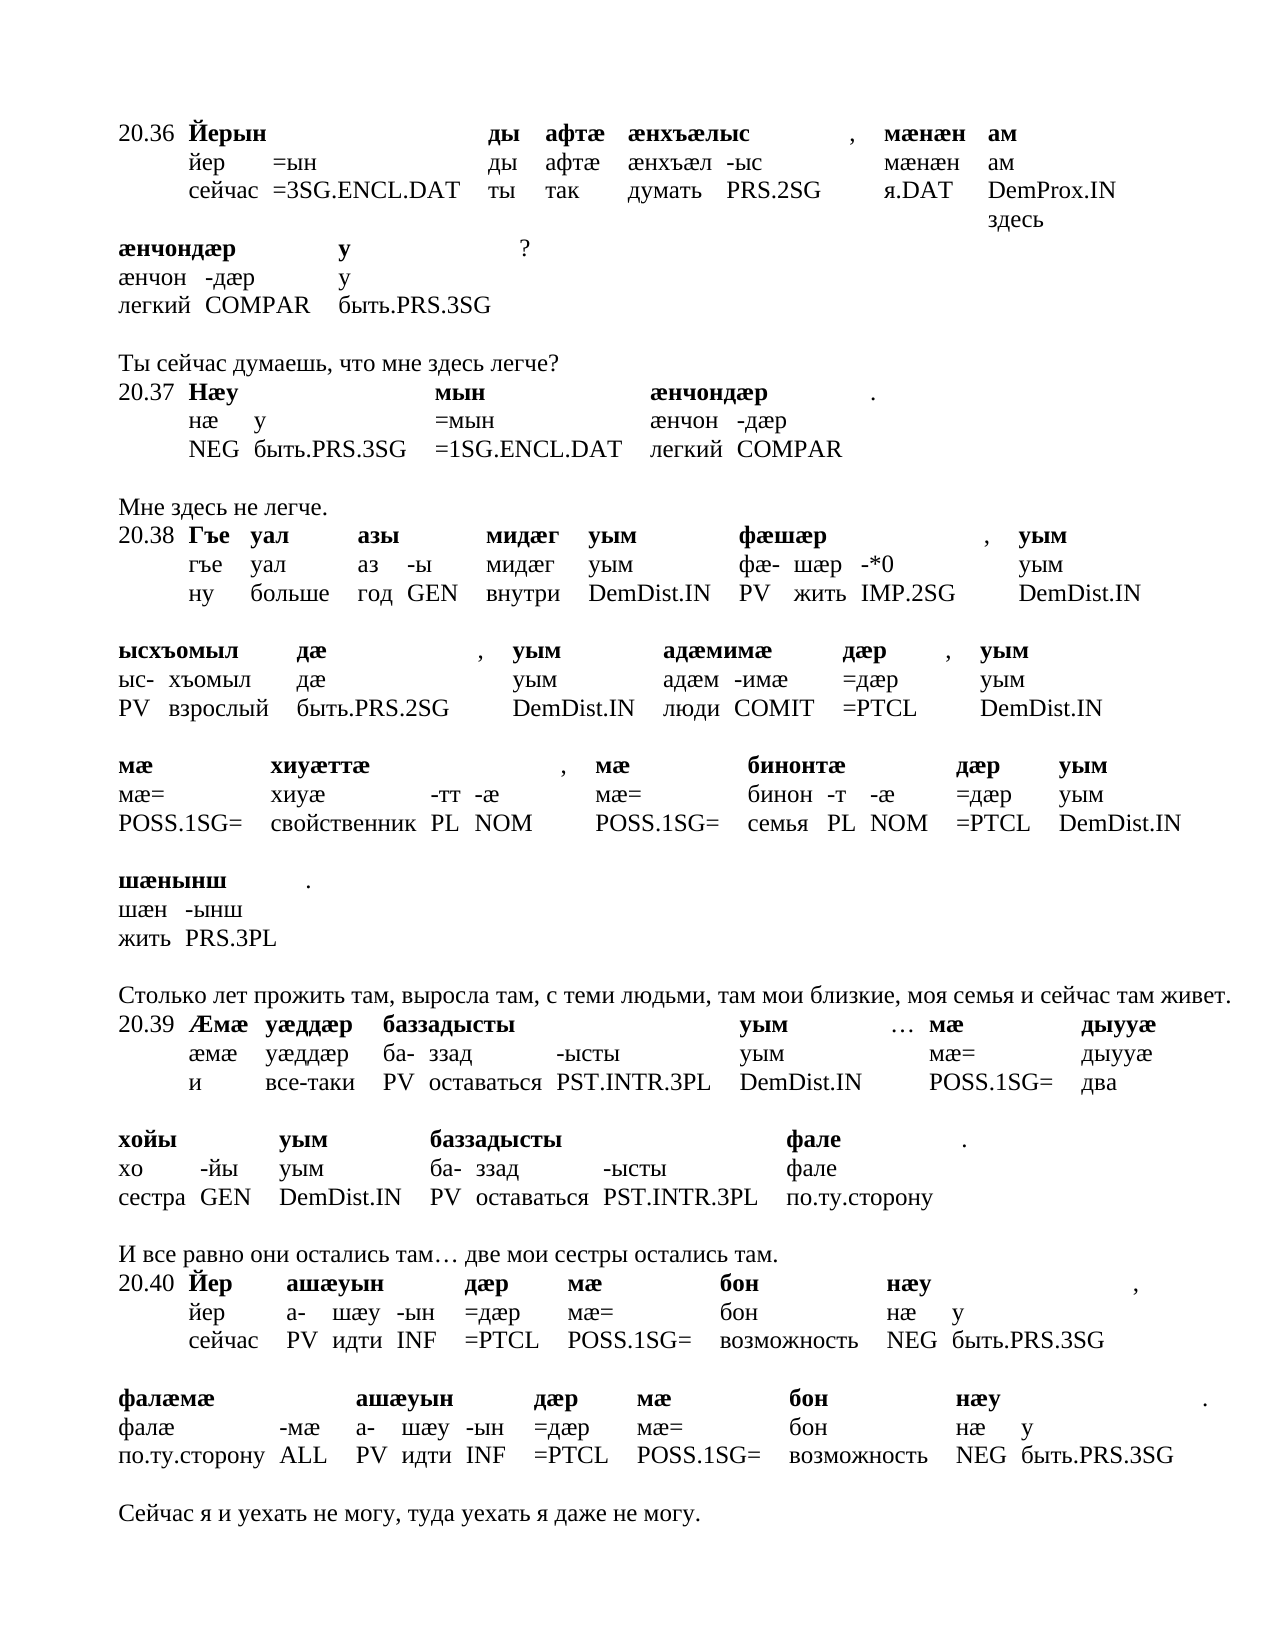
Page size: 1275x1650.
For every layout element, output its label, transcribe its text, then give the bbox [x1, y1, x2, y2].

text баззадысты [383, 1009, 726, 1038]
text уым [1018, 521, 1155, 549]
text -дæр [205, 262, 311, 291]
text нæу [886, 1268, 1119, 1297]
text ALL [279, 1441, 328, 1469]
text фæ- [739, 549, 780, 578]
text уым [588, 549, 711, 578]
text у [1021, 1412, 1174, 1441]
text -имæ [734, 664, 814, 693]
text год [357, 578, 393, 607]
text возможность [789, 1441, 928, 1469]
text , [1133, 1268, 1154, 1297]
text PV [356, 1441, 388, 1469]
text идти [332, 1326, 383, 1354]
text ззад [476, 1153, 589, 1182]
text =PTCL [464, 1326, 540, 1354]
text PRS.2SG [726, 176, 822, 204]
text фалæ [118, 1412, 265, 1441]
text уым [512, 636, 649, 664]
text оставаться [476, 1182, 589, 1211]
text бон [719, 1268, 873, 1297]
text уым [1059, 779, 1182, 808]
text -ысты [556, 1038, 712, 1067]
text Столько лет прожить там, выросла там, с теми людьми, там мои близкие, моя семья и сейчас там живет. [118, 981, 1249, 1009]
text бинон [747, 779, 813, 808]
text Йерын [188, 118, 474, 147]
text POSS.1SG= [118, 808, 243, 837]
text COMPAR [737, 434, 842, 463]
text уал [250, 549, 330, 578]
text ыс- [118, 664, 154, 693]
text POSS.1SG= [929, 1067, 1053, 1096]
text -æ [870, 779, 928, 808]
text POSS.1SG= [567, 1326, 692, 1354]
text , [945, 636, 966, 664]
text . [305, 866, 326, 894]
text аз [357, 549, 393, 578]
text DemDist.IN [512, 693, 635, 722]
text 20.37 [118, 377, 174, 406]
text мидæг [486, 549, 560, 578]
text жить [794, 578, 847, 607]
text PL [827, 808, 856, 837]
text сейчас [188, 176, 259, 204]
text йер [188, 1297, 259, 1326]
text ысхъомыл [118, 636, 283, 664]
text -тт [430, 779, 461, 808]
text уым [588, 521, 725, 549]
text POSS.1SG= [595, 808, 720, 837]
text у [253, 406, 407, 434]
text мæ [929, 1009, 1067, 1038]
text INF [466, 1441, 506, 1469]
text мæ [637, 1383, 775, 1412]
text =1SG.ENCL.DAT [434, 434, 622, 463]
text мæ= [595, 779, 720, 808]
text дæ [296, 664, 450, 693]
text свойственник [270, 808, 417, 837]
text бон [719, 1297, 859, 1326]
text COMPAR [205, 291, 311, 319]
text уæддæр [265, 1038, 355, 1067]
text у [338, 233, 505, 262]
text больше [250, 578, 330, 607]
text -ы [407, 549, 458, 578]
text æнчон [650, 406, 723, 434]
text ба- [429, 1153, 462, 1182]
text =ын [272, 147, 460, 176]
text мын [434, 377, 636, 406]
text PV [383, 1067, 415, 1096]
text =PTCL [534, 1441, 609, 1469]
text DemProx.IN [988, 176, 1116, 204]
text дыууæ [1081, 1009, 1166, 1038]
text Мне здесь не легче. [118, 492, 1249, 521]
text 20.38 [118, 521, 174, 549]
text а- [356, 1412, 388, 1441]
text -æ [474, 779, 533, 808]
text по.ту.сторону [786, 1182, 933, 1211]
text ам [988, 118, 1130, 147]
text по.ту.сторону [118, 1441, 265, 1469]
text Æмæ [188, 1009, 251, 1038]
text дæ [296, 636, 464, 664]
text быть.PRS.3SG [338, 291, 492, 319]
text нæ [188, 406, 240, 434]
text сестра [118, 1182, 186, 1211]
text а- [286, 1297, 318, 1326]
text =дæр [956, 779, 1031, 808]
text думать [628, 176, 712, 204]
text мæ= [637, 1412, 761, 1441]
text адæм [663, 664, 720, 693]
text PV [118, 693, 154, 722]
text =дæр [842, 664, 917, 693]
text Ты сейчас думаешь, что мне здесь легче? [118, 348, 1249, 377]
text 20.36 [118, 118, 174, 147]
text у [952, 1297, 1105, 1326]
text ззад [429, 1038, 542, 1067]
text Нæу [188, 377, 421, 406]
text -мæ [279, 1412, 328, 1441]
text бон [789, 1412, 928, 1441]
text жить [118, 923, 171, 952]
text PV [286, 1326, 318, 1354]
text адæмимæ [663, 636, 828, 664]
text йер [188, 147, 259, 176]
text уым [1018, 549, 1141, 578]
text мæ [595, 751, 734, 779]
text NOM [474, 808, 533, 837]
text люди [663, 693, 720, 722]
text дыууæ [1081, 1038, 1152, 1067]
text PV [429, 1182, 462, 1211]
text гъе [188, 549, 223, 578]
text уæддæр [265, 1009, 369, 1038]
text INF [396, 1326, 437, 1354]
text -ыс [726, 147, 822, 176]
text дæр [534, 1383, 623, 1412]
text , [477, 636, 498, 664]
text æмæ [188, 1038, 237, 1067]
text ам [988, 147, 1116, 176]
text легкий [650, 434, 723, 463]
text ашæуын [286, 1268, 451, 1297]
text возможность [719, 1326, 859, 1354]
text уым [279, 1153, 402, 1182]
text азы [357, 521, 472, 549]
text хъомыл [168, 664, 269, 693]
text мæ= [929, 1038, 1053, 1067]
text у [338, 262, 492, 291]
text афтæ [545, 118, 614, 147]
text сейчас [188, 1326, 259, 1354]
text PL [430, 808, 461, 837]
text мæ [118, 751, 257, 779]
text уым [980, 636, 1117, 664]
text нæу [956, 1383, 1188, 1412]
text =PTCL [842, 693, 917, 722]
text PRS.3PL [185, 923, 277, 952]
text шæр [794, 549, 847, 578]
text уым [1059, 751, 1196, 779]
text быть.PRS.3SG [1021, 1441, 1174, 1469]
text уал [250, 521, 344, 549]
text IMP.2SG [861, 578, 956, 607]
text мæ= [567, 1297, 692, 1326]
text так [545, 176, 600, 204]
text хойы [118, 1124, 265, 1153]
text мæ [567, 1268, 706, 1297]
text æнчондæр [118, 233, 324, 262]
text мæнæн [884, 147, 960, 176]
text дæр [956, 751, 1045, 779]
text И все равно они остались там… две мои сестры остались там. [118, 1239, 1249, 1268]
text -ын [466, 1412, 506, 1441]
text æнхъæл [628, 147, 712, 176]
text NEG [886, 1326, 938, 1354]
text баззадысты [429, 1124, 772, 1153]
text =дæр [534, 1412, 609, 1441]
text DemDist.IN [739, 1067, 862, 1096]
text ? [519, 233, 540, 262]
text хиуæттæ [270, 751, 547, 779]
text оставаться [429, 1067, 542, 1096]
text GEN [200, 1182, 251, 1211]
text уым [279, 1124, 416, 1153]
text шæу [401, 1412, 452, 1441]
text шæн [118, 894, 171, 923]
text мидæг [486, 521, 574, 549]
text … [890, 1009, 915, 1038]
text -*0 [861, 549, 956, 578]
text DemDist.IN [980, 693, 1103, 722]
text æнчондæр [650, 377, 856, 406]
text быть.PRS.3SG [952, 1326, 1105, 1354]
text , [849, 118, 870, 147]
text два [1081, 1067, 1152, 1096]
text NEG [956, 1441, 1007, 1469]
text нæ [886, 1297, 938, 1326]
text уым [512, 664, 635, 693]
text мæнæн [884, 118, 974, 147]
text -дæр [737, 406, 842, 434]
text -йы [200, 1153, 251, 1182]
text PV [739, 578, 780, 607]
text NEG [188, 434, 240, 463]
text фæшæр [739, 521, 970, 549]
text GEN [407, 578, 458, 607]
text легкий [118, 291, 191, 319]
text хиуæ [270, 779, 417, 808]
text афтæ [545, 147, 600, 176]
text =дæр [464, 1297, 540, 1326]
text =мын [434, 406, 622, 434]
text ты [488, 176, 517, 204]
text -т [827, 779, 856, 808]
text 20.40 [118, 1268, 174, 1297]
text дæр [842, 636, 931, 664]
text взрослый [168, 693, 269, 722]
text уым [739, 1009, 876, 1038]
text шæу [332, 1297, 383, 1326]
text фалæмæ [118, 1383, 342, 1412]
text -ынш [185, 894, 277, 923]
text нæ [956, 1412, 1007, 1441]
text ды [488, 118, 531, 147]
text -ысты [603, 1153, 758, 1182]
text бинонтæ [747, 751, 942, 779]
text ды [488, 147, 517, 176]
text идти [401, 1441, 452, 1469]
text дæр [464, 1268, 553, 1297]
text уым [739, 1038, 862, 1067]
text я.DAT [884, 176, 960, 204]
text мæ= [118, 779, 243, 808]
text и [188, 1067, 237, 1096]
text PST.INTR.3PL [556, 1067, 712, 1096]
text æнхъæлыс [628, 118, 835, 147]
text NOM [870, 808, 928, 837]
text ба- [383, 1038, 415, 1067]
text внутри [486, 578, 560, 607]
text ашæуын [356, 1383, 520, 1412]
text шæнынш [118, 866, 291, 894]
text =3SG.ENCL.DAT [272, 176, 460, 204]
text COMIT [734, 693, 814, 722]
text . [961, 1124, 982, 1153]
text . [870, 377, 891, 406]
text 20.39 [118, 1009, 174, 1038]
text PST.INTR.3PL [603, 1182, 758, 1211]
text . [1202, 1383, 1223, 1412]
text DemDist.IN [588, 578, 711, 607]
text DemDist.IN [279, 1182, 402, 1211]
text фале [786, 1124, 947, 1153]
text -ын [396, 1297, 437, 1326]
text все-таки [265, 1067, 355, 1096]
text хо [118, 1153, 186, 1182]
text Сейчас я и уехать не могу, туда уехать я даже не могу. [118, 1498, 1249, 1527]
text DemDist.IN [1018, 578, 1141, 607]
text Йер [188, 1268, 272, 1297]
text Гъе [188, 521, 236, 549]
text уым [980, 664, 1103, 693]
text фале [786, 1153, 933, 1182]
text POSS.1SG= [637, 1441, 761, 1469]
text семья [747, 808, 813, 837]
text æнчон [118, 262, 191, 291]
text быть.PRS.2SG [296, 693, 450, 722]
text быть.PRS.3SG [253, 434, 407, 463]
text бон [789, 1383, 942, 1412]
text здесь [988, 204, 1130, 233]
text , [560, 751, 581, 779]
text =PTCL [956, 808, 1031, 837]
text , [983, 521, 1004, 549]
text ну [188, 578, 223, 607]
text DemDist.IN [1059, 808, 1182, 837]
